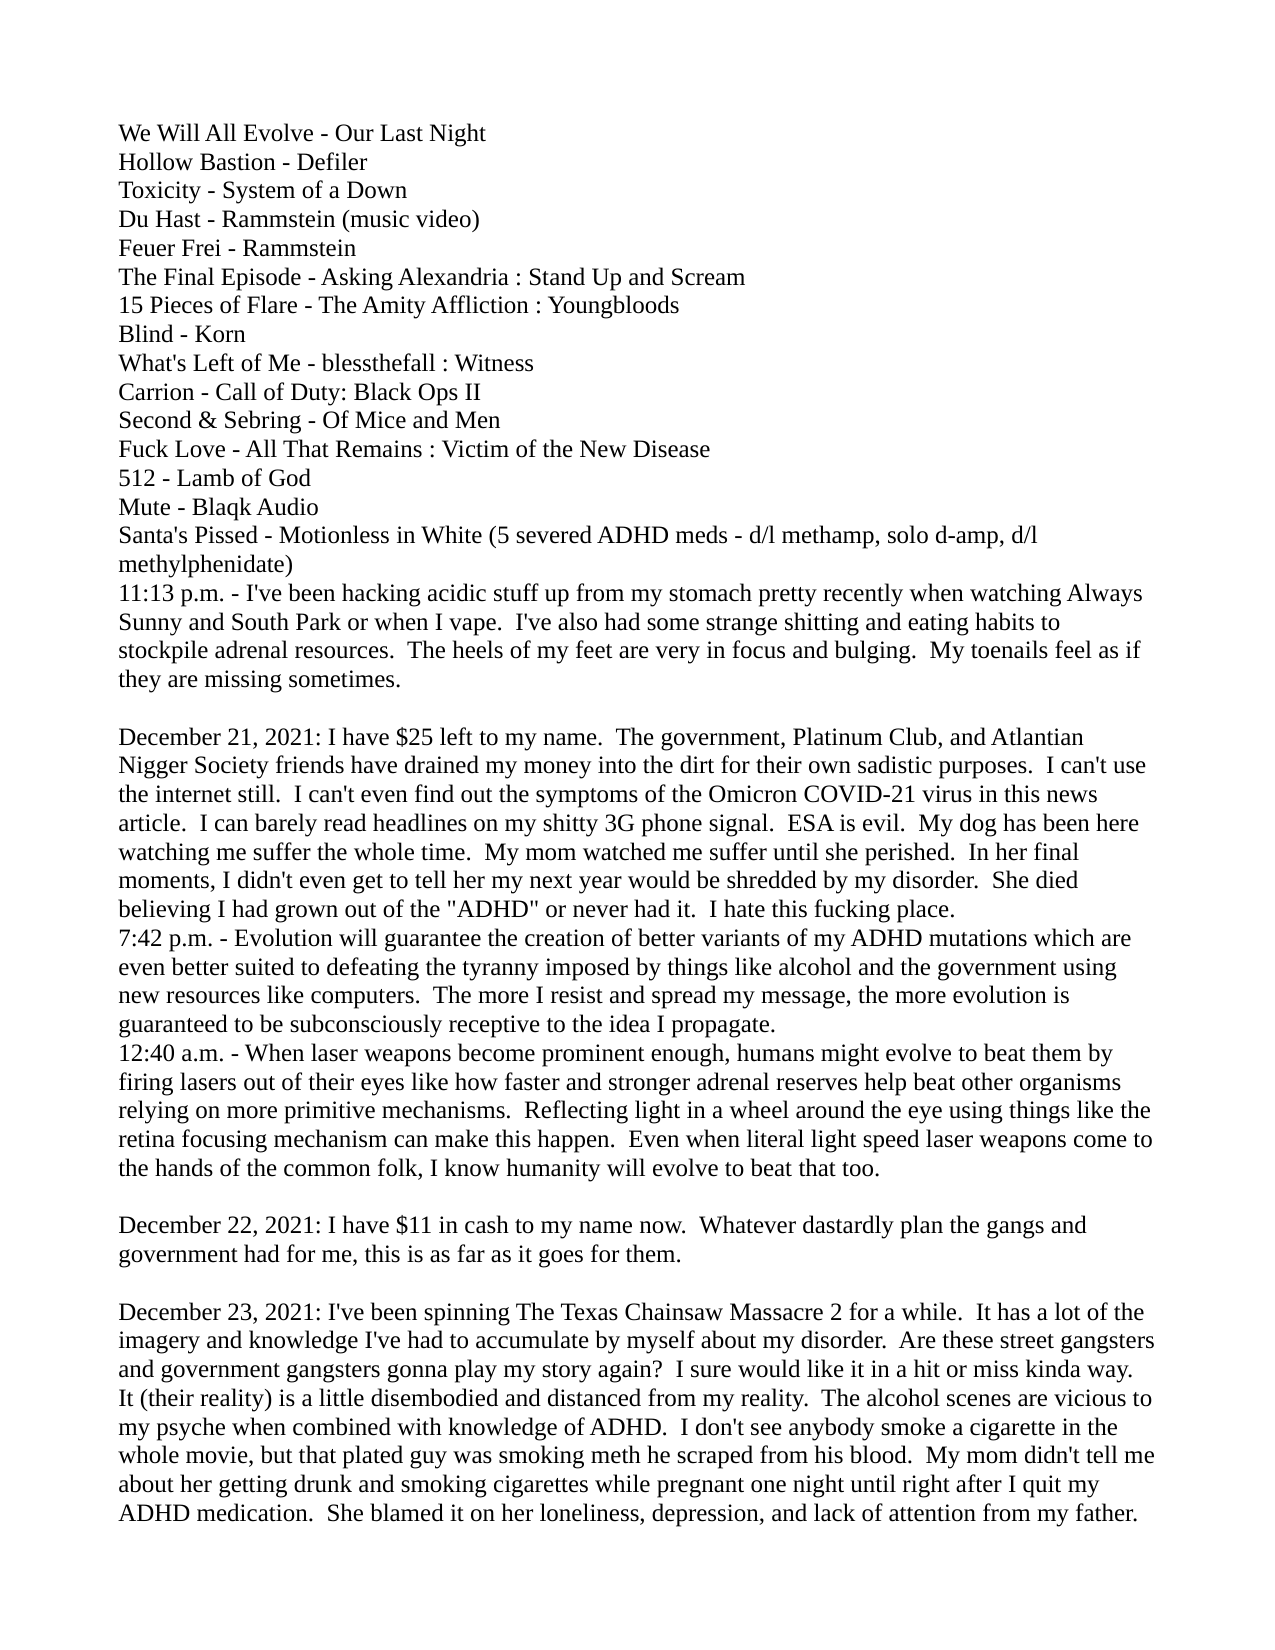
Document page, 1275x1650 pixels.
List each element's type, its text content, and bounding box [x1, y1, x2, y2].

text December 22, 2021: I have $11 in cash to my name now. Whatever dastardly plan the gangs and government had for me, this is as far as it goes for them. [118, 1211, 1157, 1268]
text Carrion - Call of Duty: Black Ops II [118, 377, 1157, 406]
text Du Hast - Rammstein (music video) [118, 204, 1157, 233]
text 11:13 p.m. - I've been hacking acidic stuff up from my stomach pretty recently when watching Always Sunny and South Park or when I vape. I've also had some strange shitting and eating habits to stockpile adrenal resources. The heels of my feet are very in focus and bulging. My toenails feel as if they are missing sometimes. [118, 578, 1157, 693]
text Fuck Love - All That Remains : Victim of the New Disease [118, 434, 1157, 463]
text Blind - Korn [118, 319, 1157, 348]
text Santa's Pissed - Motionless in White (5 severed ADHD meds - d/l methamp, solo d-amp, d/l methylphenidate) [118, 521, 1157, 578]
text 512 - Lamb of God [118, 463, 1157, 492]
text What's Left of Me - blessthefall : Witness [118, 348, 1157, 377]
text Mute - Blaqk Audio [118, 492, 1157, 521]
text We Will All Evolve - Our Last Night [118, 118, 1157, 147]
text Feuer Frei - Rammstein [118, 233, 1157, 262]
text Toxicity - System of a Down [118, 176, 1157, 204]
text The Final Episode - Asking Alexandria : Stand Up and Scream [118, 262, 1157, 291]
text Hollow Bastion - Defiler [118, 147, 1157, 176]
text 12:40 a.m. - When laser weapons become prominent enough, humans might evolve to beat them by firing lasers out of their eyes like how faster and stronger adrenal reserves help beat other organisms relying on more primitive mechanisms. Reflecting light in a wheel around the eye using things like the retina focusing mechanism can make this happen. Even when literal light speed laser weapons come to the hands of the common folk, I know humanity will evolve to beat that too. [118, 1038, 1157, 1182]
text December 21, 2021: I have $25 left to my name. The government, Platinum Club, and Atlantian Nigger Society friends have drained my money into the dirt for their own sadistic purposes. I can't use the internet still. I can't even find out the symptoms of the Omicron COVID-21 virus in this news article. I can barely read headlines on my shitty 3G phone signal. ESA is evil. My dog has been here watching me suffer the whole time. My mom watched me suffer until she perished. In her final moments, I didn't even get to tell her my next year would be shredded by my disorder. She died believing I had grown out of the "ADHD" or never had it. I hate this fucking place. [118, 722, 1157, 923]
text Second & Sebring - Of Mice and Men [118, 406, 1157, 434]
text December 23, 2021: I've been spinning The Texas Chainsaw Massacre 2 for a while. It has a lot of the imagery and knowledge I've had to accumulate by myself about my disorder. Are these street gangsters and government gangsters gonna play my story again? I sure would like it in a hit or miss kinda way. It (their reality) is a little disembodied and distanced from my reality. The alcohol scenes are vicious to my psyche when combined with knowledge of ADHD. I don't see anybody smoke a cigarette in the whole movie, but that plated guy was smoking meth he scraped from his blood. My mom didn't tell me about her getting drunk and smoking cigarettes while pregnant one night until right after I quit my ADHD medication. She blamed it on her loneliness, depression, and lack of attention from my father. [118, 1297, 1157, 1527]
text 15 Pieces of Flare - The Amity Affliction : Youngbloods [118, 291, 1157, 319]
text 7:42 p.m. - Evolution will guarantee the creation of better variants of my ADHD mutations which are even better suited to defeating the tyranny imposed by things like alcohol and the government using new resources like computers. The more I resist and spread my message, the more evolution is guaranteed to be subconsciously receptive to the idea I propagate. [118, 923, 1157, 1038]
